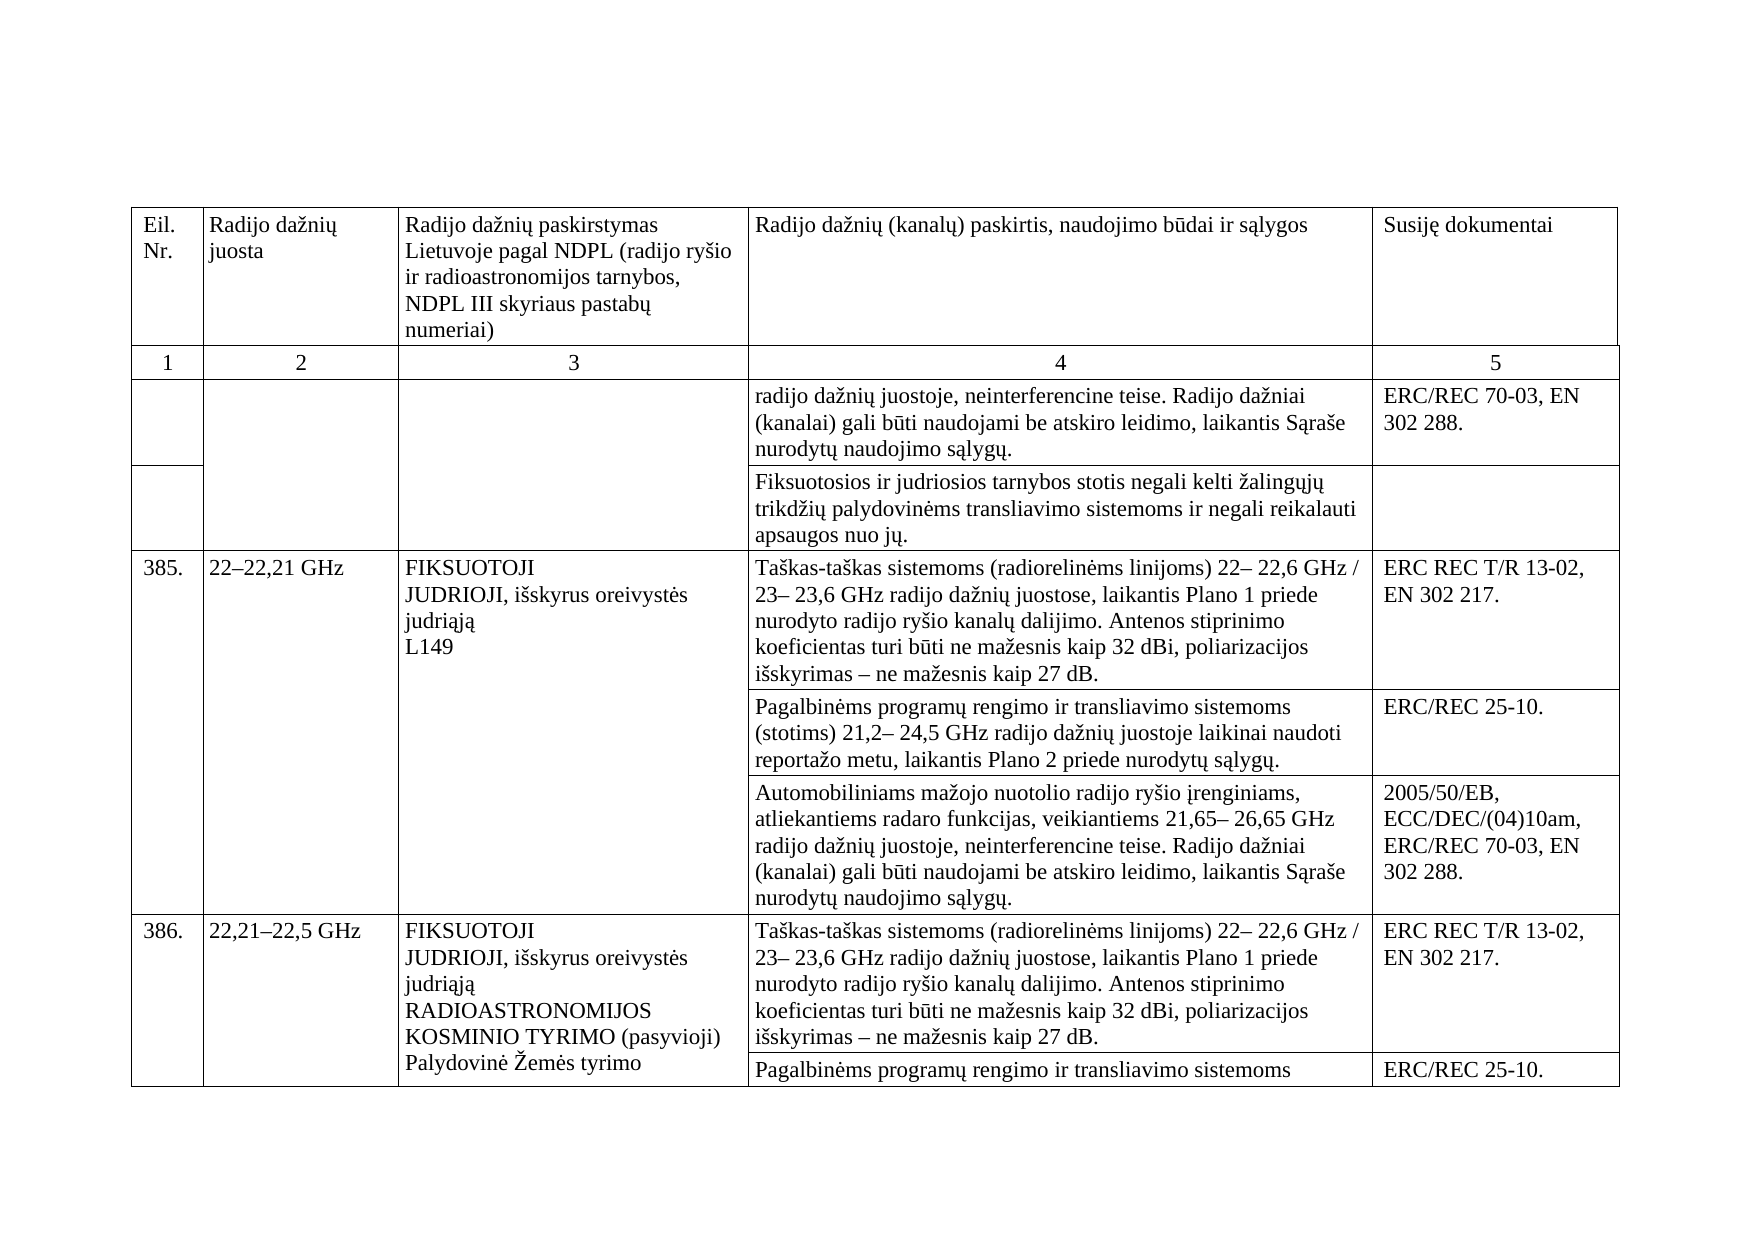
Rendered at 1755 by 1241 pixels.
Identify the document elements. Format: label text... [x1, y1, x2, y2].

table_cell FIKSUOTOJI JUDRIOJI, išskyrus oreivystės judriąją RADIOASTRONOMIJOS KOSMINIO TYRIMO (pasyvioji) Palydovinė Žemės tyrimo [399, 915, 748, 1086]
table_cell ERC/REC 25-10. [1373, 1053, 1619, 1086]
table_cell 385. [132, 551, 203, 914]
table_cell 22,21–22,5 GHz [204, 915, 398, 1086]
table_cell Pagalbinėms programų rengimo ir transliavimo sistemoms (stotims) 21,2– 24,5 GHz radijo dažnių juostoje laikinai naudoti reportažo metu, laikantis Plano 2 priede nurodytų sąlygų. [749, 690, 1372, 775]
table_cell Taškas-taškas sistemoms (radiorelinėms linijoms) 22– 22,6 GHz / 23– 23,6 GHz radijo dažnių juostose, laikantis Plano 1 priede nurodyto radijo ryšio kanalų dalijimo. Antenos stiprinimo koeficientas turi būti ne mažesnis kaip 32 dBi, poliarizacijos išskyrimas – ne mažesnis kaip 27 dB. [749, 551, 1372, 689]
table_header Radijo dažnių (kanalų) paskirtis, naudojimo būdai ir sąlygos [749, 208, 1372, 345]
table_cell 22–22,21 GHz [204, 551, 398, 914]
table_cell ERC REC T/R 13-02, EN 302 217. [1373, 915, 1619, 1052]
table_cell radijo dažnių juostoje, neinterferencine teise. Radijo dažniai (kanalai) gali būti naudojami be atskiro leidimo, laikantis Sąraše nurodytų naudojimo sąlygų. [749, 380, 1372, 464]
table_cell [132, 466, 203, 550]
table_cell Automobiliniams mažojo nuotolio radijo ryšio įrenginiams, atliekantiems radaro funkcijas, veikiantiems 21,65– 26,65 GHz radijo dažnių juostoje, neinterferencine teise. Radijo dažniai (kanalai) gali būti naudojami be atskiro leidimo, laikantis Sąraše nurodytų naudojimo sąlygų. [749, 776, 1372, 914]
table_cell 2 [204, 346, 398, 378]
table_cell ERC/REC 70-03, EN 302 288. [1373, 380, 1619, 464]
table_cell Pagalbinėms programų rengimo ir transliavimo sistemoms [749, 1053, 1372, 1086]
table_header Radijo dažnių juosta [204, 208, 398, 345]
table_header Eil. Nr. [132, 208, 203, 345]
table_cell 4 [749, 346, 1372, 378]
table_cell 3 [399, 346, 748, 378]
table_cell 2005/50/EB, ECC/DEC/(04)10am, ERC/REC 70-03, EN 302 288. [1373, 776, 1619, 914]
table_cell Taškas-taškas sistemoms (radiorelinėms linijoms) 22– 22,6 GHz / 23– 23,6 GHz radijo dažnių juostose, laikantis Plano 1 priede nurodyto radijo ryšio kanalų dalijimo. Antenos stiprinimo koeficientas turi būti ne mažesnis kaip 32 dBi, poliarizacijos išskyrimas – ne mažesnis kaip 27 dB. [749, 915, 1372, 1052]
table_header Radijo dažnių paskirstymas Lietuvoje pagal NDPL (radijo ryšio ir radioastronomijos tarnybos, NDPL III skyriaus pastabų numeriai) [399, 208, 748, 345]
table_cell ERC/REC 25-10. [1373, 690, 1619, 775]
table_cell Fiksuotosios ir judriosios tarnybos stotis negali kelti žalingųjų trikdžių palydovinėms transliavimo sistemoms ir negali reikalauti apsaugos nuo jų. [749, 466, 1372, 550]
table_cell [204, 380, 398, 550]
table_header Susiję dokumentai [1373, 208, 1617, 345]
table_cell 5 [1373, 346, 1619, 378]
table_cell [399, 380, 748, 550]
table_cell FIKSUOTOJI JUDRIOJI, išskyrus oreivystės judriąją L149 [399, 551, 748, 914]
table_cell ERC REC T/R 13-02, EN 302 217. [1373, 551, 1619, 689]
table_cell [1373, 466, 1619, 550]
table_cell 386. [132, 915, 203, 1086]
table_cell [132, 380, 203, 464]
table_cell 1 [132, 346, 203, 378]
